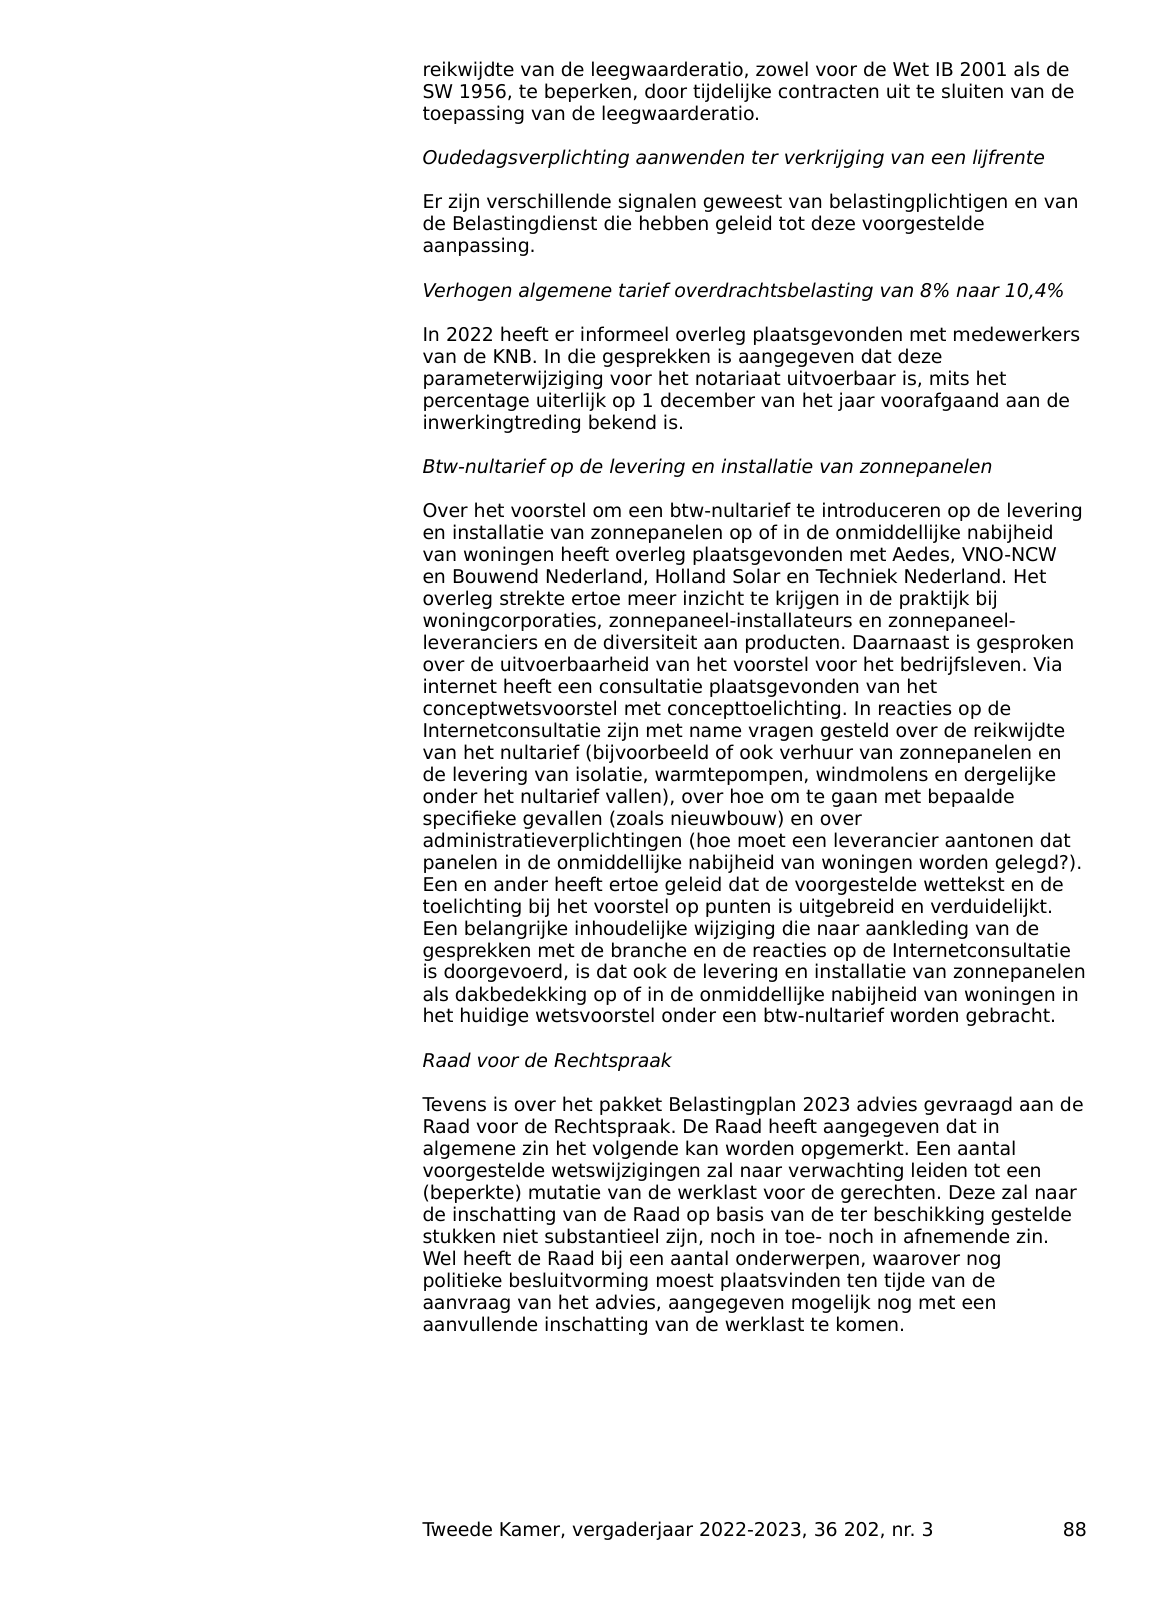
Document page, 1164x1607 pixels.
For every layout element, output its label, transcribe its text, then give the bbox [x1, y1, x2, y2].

text reikwijdte van de leegwaarderatio, zowel voor de Wet IB 2001 als de SW 1956, te beperken, door tijdelijke contracten uit te sluiten van de toepassing van de leegwaarderatio. [422, 59, 1087, 125]
text Er zijn verschillende signalen geweest van belastingplichtigen en van de Belastingdienst die hebben geleid tot deze voorgestelde aanpassing. [422, 191, 1087, 257]
text In 2022 heeft er informeel overleg plaatsgevonden met medewerkers van de KNB. In die gesprekken is aangegeven dat deze parameterwijziging voor het notariaat uitvoerbaar is, mits het percentage uiterlijk op 1 december van het jaar voorafgaand aan de inwerkingtreding bekend is. [422, 324, 1087, 433]
subtitle Raad voor de Rechtspraak [422, 1049, 1087, 1072]
subtitle Verhogen algemene tarief overdrachtsbelasting van 8% naar 10,4% [422, 279, 1087, 301]
text Over het voorstel om een btw-nultarief te introduceren op de levering en installatie van zonnepanelen op of in de onmiddellijke nabijheid van woningen heeft overleg plaatsgevonden met Aedes, VNO-NCW en Bouwend Nederland, Holland Solar en Techniek Nederland. Het overleg strekte ertoe meer inzicht te krijgen in de praktijk bij woningcorporaties, zonnepaneel-installateurs en zonnepaneel-leveranciers en de diversiteit aan producten. Daarnaast is gesproken over de uitvoerbaarheid van het voorstel voor het bedrijfsleven. Via internet heeft een consultatie plaatsgevonden van het conceptwetsvoorstel met concepttoelichting. In reacties op de Internetconsultatie zijn met name vragen gesteld over de reikwijdte van het nultarief (bijvoorbeeld of ook verhuur van zonnepanelen en de levering van isolatie, warmtepompen, windmolens en dergelijke onder het nultarief vallen), over hoe om te gaan met bepaalde specifieke gevallen (zoals nieuwbouw) en over administratieverplichtingen (hoe moet een leverancier aantonen dat panelen in de onmiddellijke nabijheid van woningen worden gelegd?). Een en ander heeft ertoe geleid dat de voorgestelde wettekst en de toelichting bij het voorstel op punten is uitgebreid en verduidelijkt. Een belangrijke inhoudelijke wijziging die naar aankleding van de gesprekken met de branche en de reacties op de Internetconsultatie is doorgevoerd, is dat ook de levering en installatie van zonnepanelen als dakbedekking op of in de onmiddellijke nabijheid van woningen in het huidige wetsvoorstel onder een btw-nultarief worden gebracht. [422, 500, 1087, 1027]
text Tevens is over het pakket Belastingplan 2023 advies gevraagd aan de Raad voor de Rechtspraak. De Raad heeft aangegeven dat in algemene zin het volgende kan worden opgemerkt. Een aantal voorgestelde wetswijzigingen zal naar verwachting leiden tot een (beperkte) mutatie van de werklast voor de gerechten. Deze zal naar de inschatting van de Raad op basis van de ter beschikking gestelde stukken niet substantieel zijn, noch in toe- noch in afnemende zin. Wel heeft de Raad bij een aantal onderwerpen, waarover nog politieke besluitvorming moest plaatsvinden ten tijde van de aanvraag van het advies, aangegeven mogelijk nog met een aanvullende inschatting van de werklast te komen. [422, 1094, 1087, 1336]
subtitle Btw-nultarief op de levering en installatie van zonnepanelen [422, 456, 1087, 478]
subtitle Oudedagsverplichting aanwenden ter verkrijging van een lijfrente [422, 147, 1087, 169]
